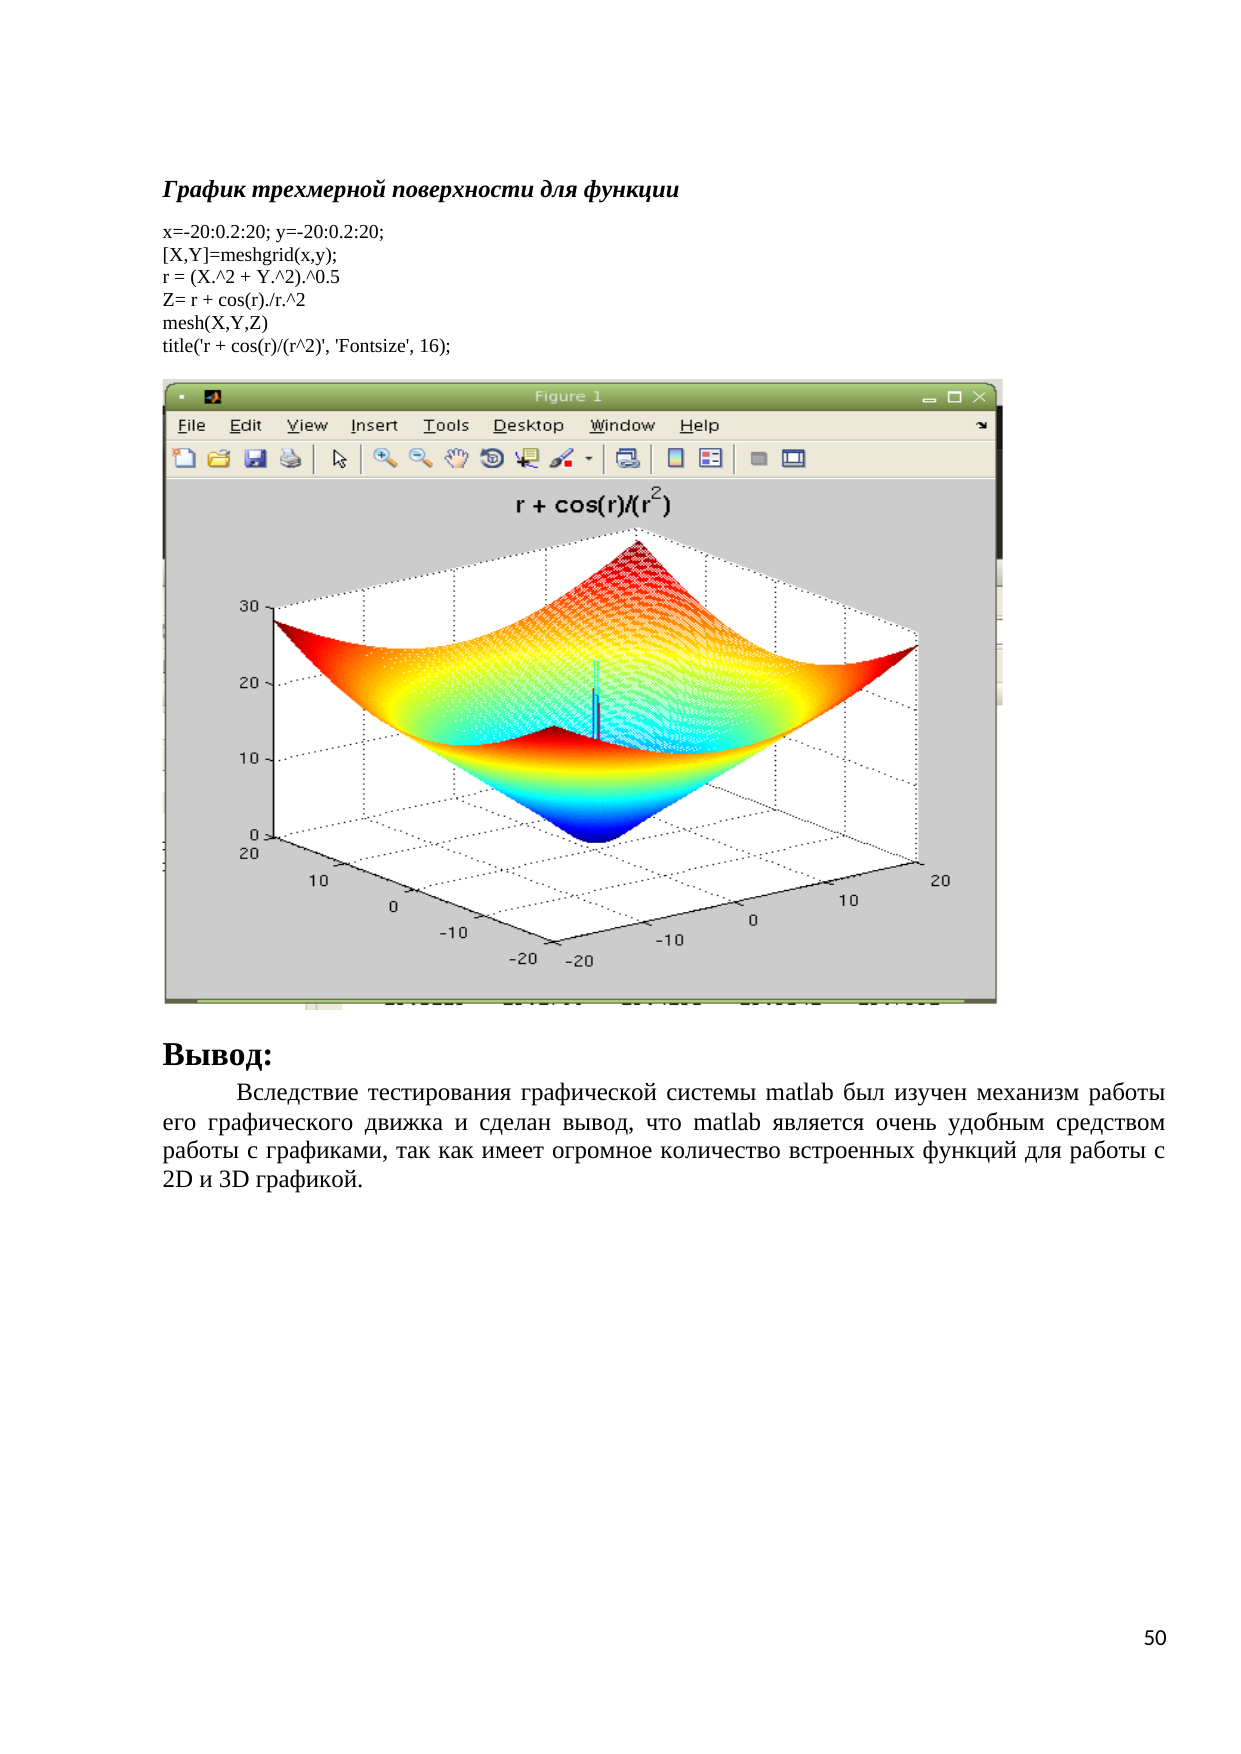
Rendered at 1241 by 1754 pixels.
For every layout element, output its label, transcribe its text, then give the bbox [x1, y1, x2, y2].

text Z= r + cos(r)./r.^2 [162, 288, 1166, 311]
subtitle График трехмерной поверхности для функции [162, 175, 1166, 203]
text title('r + cos(r)/(r^2)', 'Fontsize', 16); [162, 334, 1166, 357]
picture [162, 379, 1003, 1010]
text Вывод: [162, 1035, 1166, 1073]
text x=-20:0.2:20; y=-20:0.2:20; [162, 220, 1166, 243]
text r = (X.^2 + Y.^2).^0.5 [162, 265, 1166, 288]
text Вследствие тестирования графической системы matlab был изучен механизм работы его графического движка и сделан вывод, что matlab является очень удобным средством работы с графиками, так как имеет огромное количество встроенных функций для работы с 2D и 3D графикой. [162, 1073, 1166, 1193]
text mesh(X,Y,Z) [162, 311, 1166, 334]
text [X,Y]=meshgrid(x,y); [162, 243, 1166, 265]
